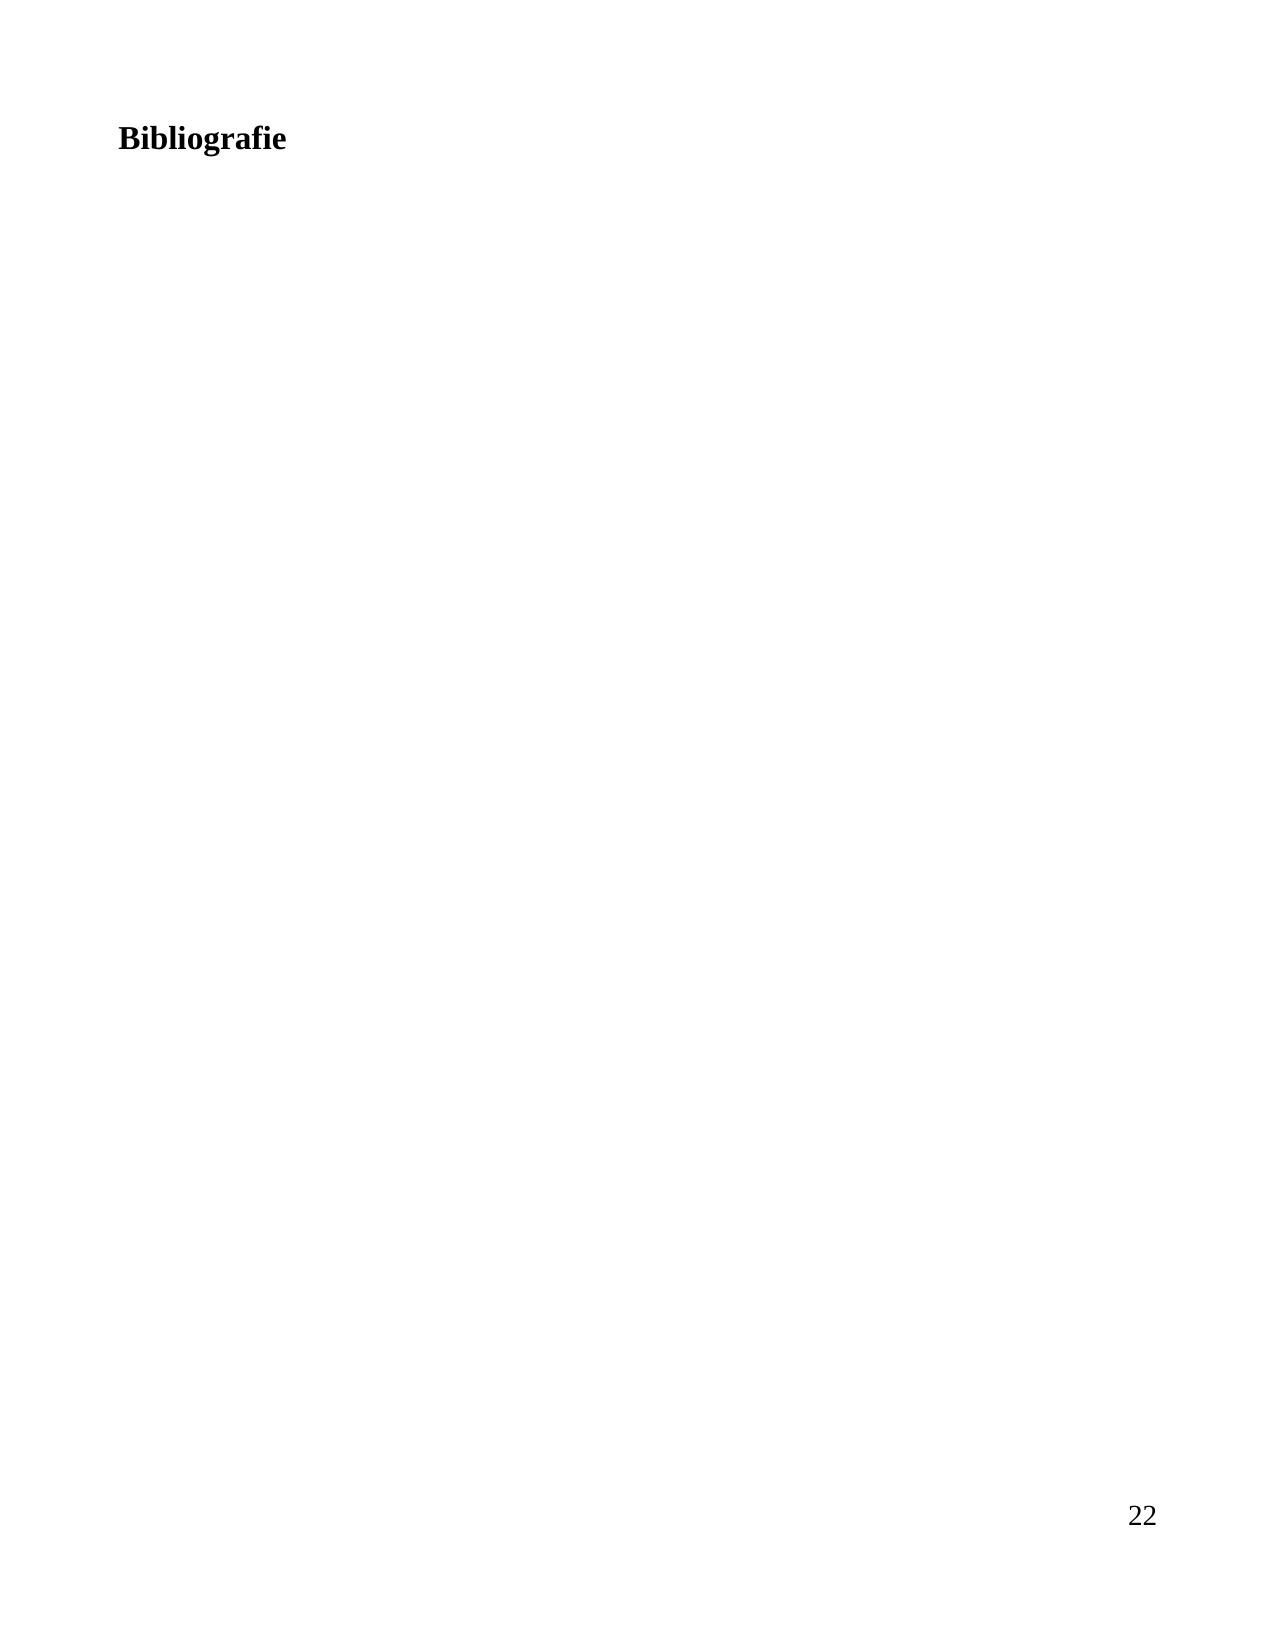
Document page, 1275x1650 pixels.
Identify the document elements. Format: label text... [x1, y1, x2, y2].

text Bibliografie [118, 118, 1157, 156]
